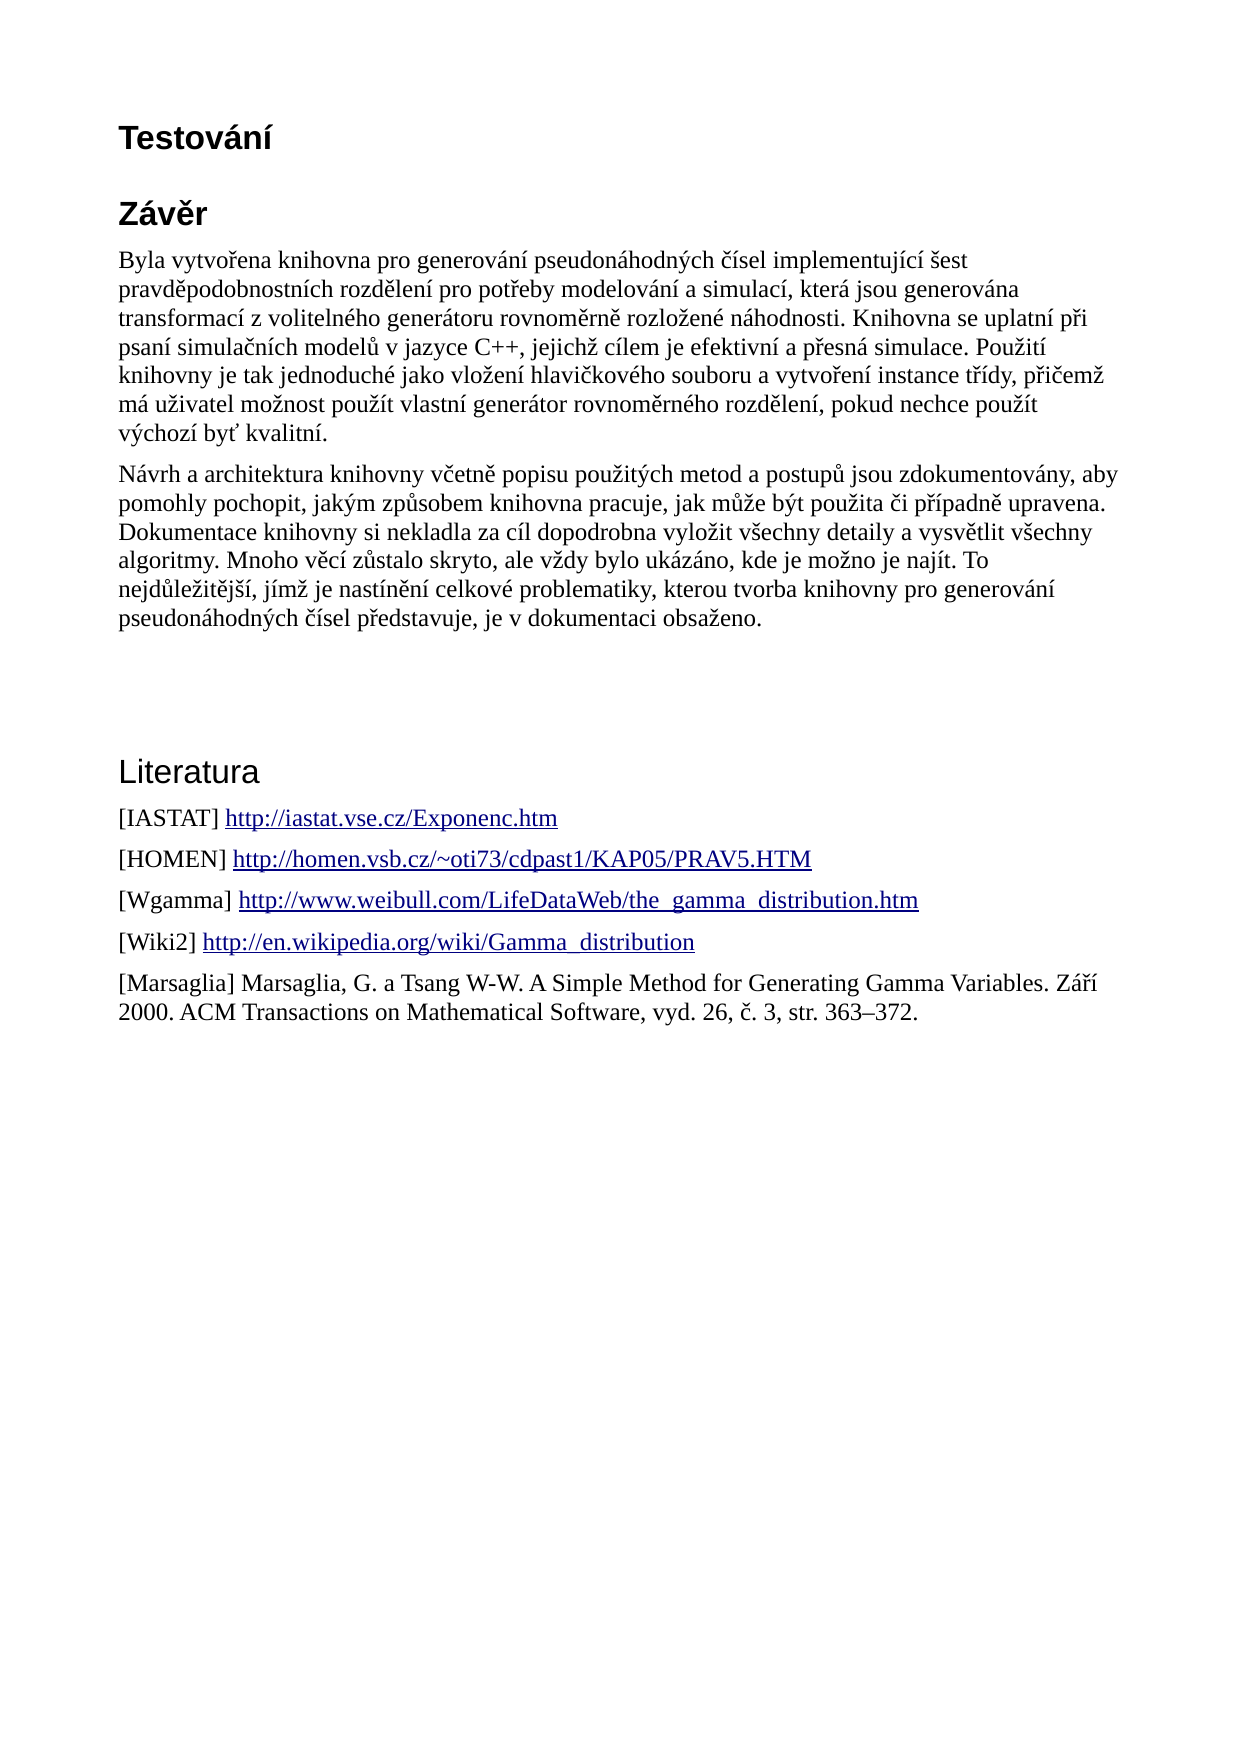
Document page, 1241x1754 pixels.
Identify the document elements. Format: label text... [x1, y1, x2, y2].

text Byla vytvořena knihovna pro generování pseudonáhodných čísel implementující šest pravděpodobnostních rozdělení pro potřeby modelování a simulací, která jsou generována transformací z volitelného generátoru rovnoměrně rozložené náhodnosti. Knihovna se uplatní při psaní simulačních modelů v jazyce C++, jejichž cílem je efektivní a přesná simulace. Použití knihovny je tak jednoduché jako vložení hlavičkového souboru a vytvoření instance třídy, přičemž má uživatel možnost použít vlastní generátor rovnoměrného rozdělení, pokud nechce použít výchozí byť kvalitní. [118, 245, 1122, 447]
subtitle Závěr [118, 194, 1122, 233]
text [Marsaglia] Marsaglia, G. a Tsang W-W. A Simple Method for Generating Gamma Variables. Září 2000. ACM Transactions on Mathematical Software, vyd. 26, č. 3, str. 363–372. [118, 968, 1122, 1025]
subtitle Testování [118, 118, 1122, 157]
text [HOMEN] http://homen.vsb.cz/~oti73/cdpast1/KAP05/PRAV5.HTM [118, 844, 1122, 873]
subtitle Literatura [118, 752, 1122, 790]
text [Wiki2] http://en.wikipedia.org/wiki/Gamma_distribution [118, 927, 1122, 955]
text Návrh a architektura knihovny včetně popisu použitých metod a postupů jsou zdokumentovány, aby pomohly pochopit, jakým způsobem knihovna pracuje, jak může být použita či případně upravena. Dokumentace knihovny si nekladla za cíl dopodrobna vyložit všechny detaily a vysvětlit všechny algoritmy. Mnoho věcí zůstalo skryto, ale vždy bylo ukázáno, kde je možno je najít. To nejdůležitější, jímž je nastínění celkové problematiky, kterou tvorba knihovny pro generování pseudonáhodných čísel představuje, je v dokumentaci obsaženo. [118, 459, 1122, 632]
text [IASTAT] http://iastat.vse.cz/Exponenc.htm [118, 803, 1122, 832]
text [Wgamma] http://www.weibull.com/LifeDataWeb/the_gamma_distribution.htm [118, 885, 1122, 914]
